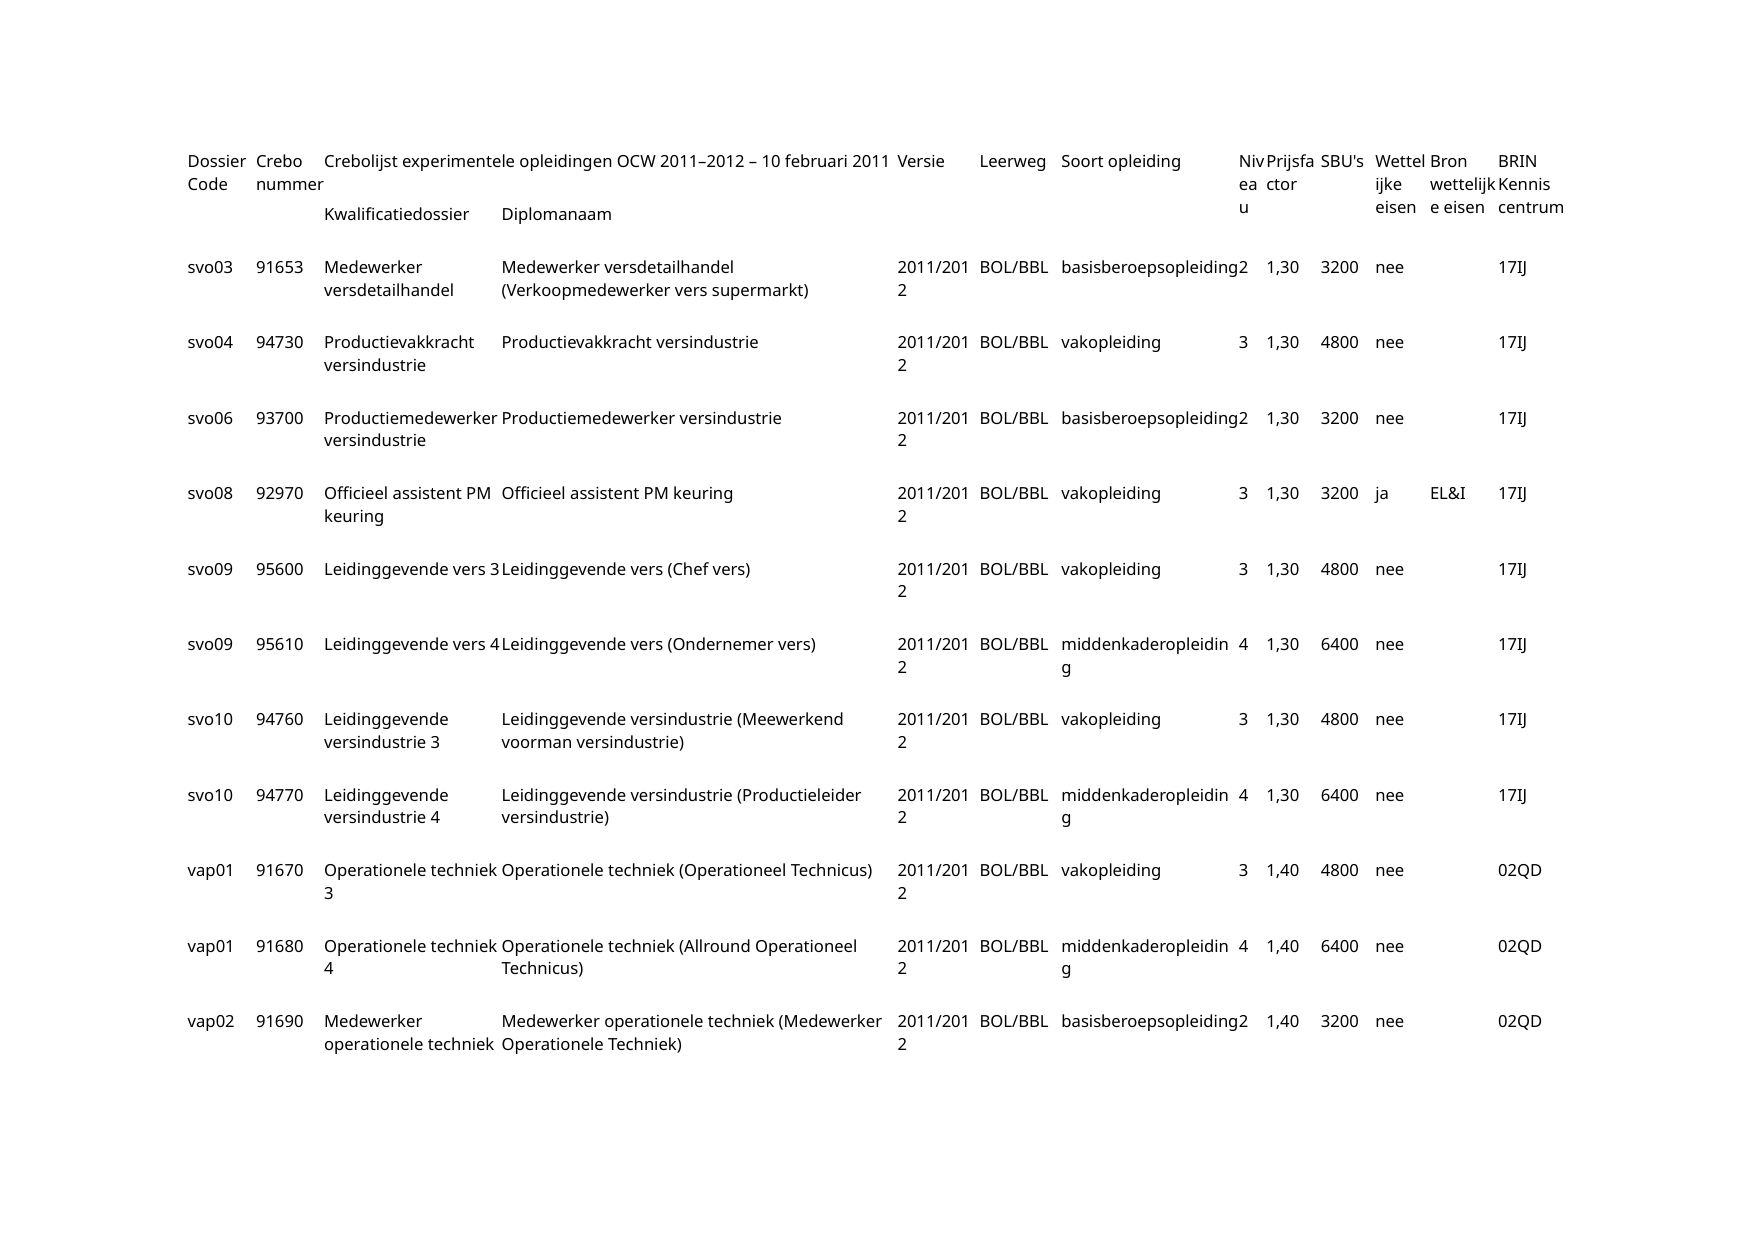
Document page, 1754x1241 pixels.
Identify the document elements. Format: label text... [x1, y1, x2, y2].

table_cell 3 [1239, 557, 1266, 632]
table_cell nee [1375, 557, 1430, 632]
table_header Crebolijst experimentele opleidingen OCW 2011–2012 – 10 februari 2011 [324, 150, 897, 203]
table_cell 17IJ [1498, 708, 1566, 783]
table_cell 3 [1239, 708, 1266, 783]
table_cell svo04 [188, 331, 256, 406]
table_cell 17IJ [1498, 482, 1566, 557]
table_cell [1430, 859, 1498, 934]
table_cell 1,30 [1266, 708, 1321, 783]
table_cell Operationele techniek (Operationeel Technicus) [501, 859, 897, 934]
table_cell nee [1375, 1010, 1430, 1085]
table_cell 6400 [1321, 633, 1375, 708]
table_cell 91653 [256, 255, 324, 331]
table_cell Kwalificatiedossier [324, 203, 501, 255]
table_cell BOL/BBL [979, 482, 1061, 557]
table_cell svo08 [188, 482, 256, 557]
table_cell 17IJ [1498, 331, 1566, 406]
table_cell 4 [1239, 783, 1266, 859]
table_cell Operationele techniek (Allround Operationeel Technicus) [501, 934, 897, 1009]
table_header Niveau [1239, 150, 1266, 255]
table_cell 2011/2012 [897, 406, 979, 482]
table_header Versie [897, 150, 979, 255]
table_cell 1,30 [1266, 783, 1321, 859]
table_cell BOL/BBL [979, 557, 1061, 632]
table_cell svo10 [188, 708, 256, 783]
table_cell middenkaderopleiding [1061, 934, 1239, 1009]
table_cell vakopleiding [1061, 331, 1239, 406]
table_cell 17IJ [1498, 255, 1566, 331]
table_cell Leidinggevende versindustrie (Meewerkend voorman versindustrie) [501, 708, 897, 783]
table_cell 4800 [1321, 708, 1375, 783]
table_header Soort opleiding [1061, 150, 1239, 255]
table_cell [1430, 331, 1498, 406]
table_cell 2011/2012 [897, 934, 979, 1009]
table_cell basisberoepsopleiding [1061, 255, 1239, 331]
table_cell 94730 [256, 331, 324, 406]
table_cell Diplomanaam [501, 203, 897, 255]
table_cell basisberoepsopleiding [1061, 406, 1239, 482]
table_cell 2011/2012 [897, 708, 979, 783]
table_cell vakopleiding [1061, 708, 1239, 783]
table_cell Productievakkracht versindustrie [501, 331, 897, 406]
table_cell svo03 [188, 255, 256, 331]
table_cell Productiemedewerker versindustrie [324, 406, 501, 482]
table_cell 3200 [1321, 255, 1375, 331]
table_cell 95610 [256, 633, 324, 708]
table_cell Productievakkracht versindustrie [324, 331, 501, 406]
table_cell 2011/2012 [897, 859, 979, 934]
table_cell 91690 [256, 1010, 324, 1085]
table_header Bron wettelijke eisen [1430, 150, 1498, 255]
table_cell 94770 [256, 783, 324, 859]
table_cell Operationele techniek 3 [324, 859, 501, 934]
table_cell BOL/BBL [979, 406, 1061, 482]
table_cell 2 [1239, 1010, 1266, 1085]
table_cell 1,40 [1266, 1010, 1321, 1085]
table_cell svo09 [188, 633, 256, 708]
table_cell [1430, 406, 1498, 482]
table_cell 02QD [1498, 934, 1566, 1009]
table_cell Medewerker versdetailhandel (Verkoopmedewerker vers supermarkt) [501, 255, 897, 331]
table_cell BOL/BBL [979, 331, 1061, 406]
table_cell 4 [1239, 934, 1266, 1009]
table_cell 2 [1239, 1016, 1245, 1025]
table_cell Leidinggevende versindustrie 3 [324, 708, 501, 783]
table_cell Leidinggevende vers 3 [324, 557, 501, 632]
table_cell ja [1375, 482, 1430, 557]
table_cell 2011/2012 [897, 783, 979, 859]
table_header Prijsfactor [1266, 150, 1321, 255]
table_cell 6400 [1321, 934, 1375, 1009]
table_cell vakopleiding [1061, 557, 1239, 632]
table_cell 1,30 [1266, 557, 1321, 632]
table_cell 1,30 [1266, 482, 1321, 557]
table_cell 17IJ [1498, 557, 1566, 632]
table_cell Leidinggevende vers (Ondernemer vers) [501, 633, 897, 708]
table_cell nee [1375, 406, 1430, 482]
table_cell 2011/2012 [897, 482, 979, 557]
table_cell nee [1375, 934, 1430, 1009]
table_cell 94760 [256, 708, 324, 783]
table_header SBU's [1321, 150, 1375, 255]
table_cell 6400 [1321, 783, 1375, 859]
table_cell vap01 [188, 934, 256, 1009]
table_cell 3200 [1321, 482, 1375, 557]
table_cell BOL/BBL [979, 255, 1061, 331]
table_cell nee [1375, 859, 1430, 934]
table_cell Officieel assistent PM keuring [501, 482, 897, 557]
table_cell 2 [1239, 413, 1245, 422]
table_cell basisberoepsopleiding [1061, 1010, 1239, 1085]
table_header Leerweg [979, 150, 1061, 255]
table_header Crebo nummer [256, 150, 324, 255]
table_cell nee [1375, 633, 1430, 708]
table_cell 4800 [1321, 859, 1375, 934]
table_cell Leidinggevende versindustrie (Productieleider versindustrie) [501, 783, 897, 859]
table_cell nee [1375, 708, 1430, 783]
table_header BRIN Kennis centrum [1498, 150, 1566, 255]
table_cell 2 [1239, 255, 1266, 331]
table_cell 2 [1239, 262, 1245, 271]
table_header Dossier Code [188, 150, 256, 255]
table_cell 1,30 [1266, 331, 1321, 406]
table_cell BOL/BBL [979, 708, 1061, 783]
table_cell 1,40 [1266, 934, 1321, 1009]
table_cell 3 [1239, 859, 1266, 934]
table_cell Medewerker operationele techniek [324, 1010, 501, 1085]
table_cell 3200 [1321, 406, 1375, 482]
table_cell Leidinggevende vers (Chef vers) [501, 557, 897, 632]
table_cell vap02 [188, 1010, 256, 1085]
table_cell svo10 [188, 783, 256, 859]
table_cell 1,30 [1266, 255, 1321, 331]
table_cell [1430, 633, 1498, 708]
table_cell 17IJ [1498, 633, 1566, 708]
table_cell 91670 [256, 859, 324, 934]
table_cell 02QD [1498, 859, 1566, 934]
table_cell vakopleiding [1061, 859, 1239, 934]
table_cell 2011/2012 [897, 1010, 979, 1085]
table_cell Medewerker operationele techniek (Medewerker Operationele Techniek) [501, 1010, 897, 1085]
table_cell 95600 [256, 557, 324, 632]
table_cell Operationele techniek 4 [324, 934, 501, 1009]
table_cell 4800 [1321, 557, 1375, 632]
table_cell 91680 [256, 934, 324, 1009]
table_cell 1,40 [1266, 859, 1321, 934]
table_cell [1430, 557, 1498, 632]
table_cell svo09 [188, 557, 256, 632]
table_cell Leidinggevende vers 4 [324, 633, 501, 708]
table_cell EL&I [1430, 482, 1498, 557]
table_cell BOL/BBL [979, 783, 1061, 859]
table_cell 2011/2012 [897, 255, 979, 331]
table_cell 17IJ [1498, 406, 1566, 482]
table_cell 3 [1239, 331, 1266, 406]
table_cell BOL/BBL [979, 934, 1061, 1009]
table_cell 2011/2012 [897, 633, 979, 708]
table_header Wettelijke eisen [1375, 150, 1430, 255]
table_cell 2011/2012 [897, 557, 979, 632]
table_cell Medewerker versdetailhandel [324, 255, 501, 331]
table_cell 1,30 [1266, 406, 1321, 482]
table_cell nee [1375, 783, 1430, 859]
table_cell 1,30 [1266, 633, 1321, 708]
table_cell 92970 [256, 482, 324, 557]
table_cell 3200 [1321, 1010, 1375, 1085]
table_cell [1430, 255, 1498, 331]
table_cell 02QD [1498, 1010, 1566, 1085]
table_cell 2011/2012 [897, 331, 979, 406]
table_cell 4800 [1321, 331, 1375, 406]
table_cell [1430, 708, 1498, 783]
table_cell BOL/BBL [979, 859, 1061, 934]
table_cell middenkaderopleiding [1061, 783, 1239, 859]
table_cell vakopleiding [1061, 482, 1239, 557]
table_cell Productiemedewerker versindustrie [501, 406, 897, 482]
table_cell nee [1375, 255, 1430, 331]
table_cell [1430, 1010, 1498, 1085]
table_cell nee [1375, 331, 1430, 406]
table_cell BOL/BBL [979, 1010, 1061, 1085]
table_cell 4 [1239, 633, 1266, 708]
table_cell middenkaderopleiding [1061, 633, 1239, 708]
table_cell [1430, 783, 1498, 859]
table_cell 3 [1239, 482, 1266, 557]
table_cell 2 [1239, 406, 1266, 482]
table_cell Leidinggevende versindustrie 4 [324, 783, 501, 859]
table_cell vap01 [188, 859, 256, 934]
table_cell svo06 [188, 406, 256, 482]
table_cell Officieel assistent PM keuring [324, 482, 501, 557]
table_cell 93700 [256, 406, 324, 482]
table_cell 17IJ [1498, 783, 1566, 859]
table_cell BOL/BBL [979, 633, 1061, 708]
table_cell [1430, 934, 1498, 1009]
